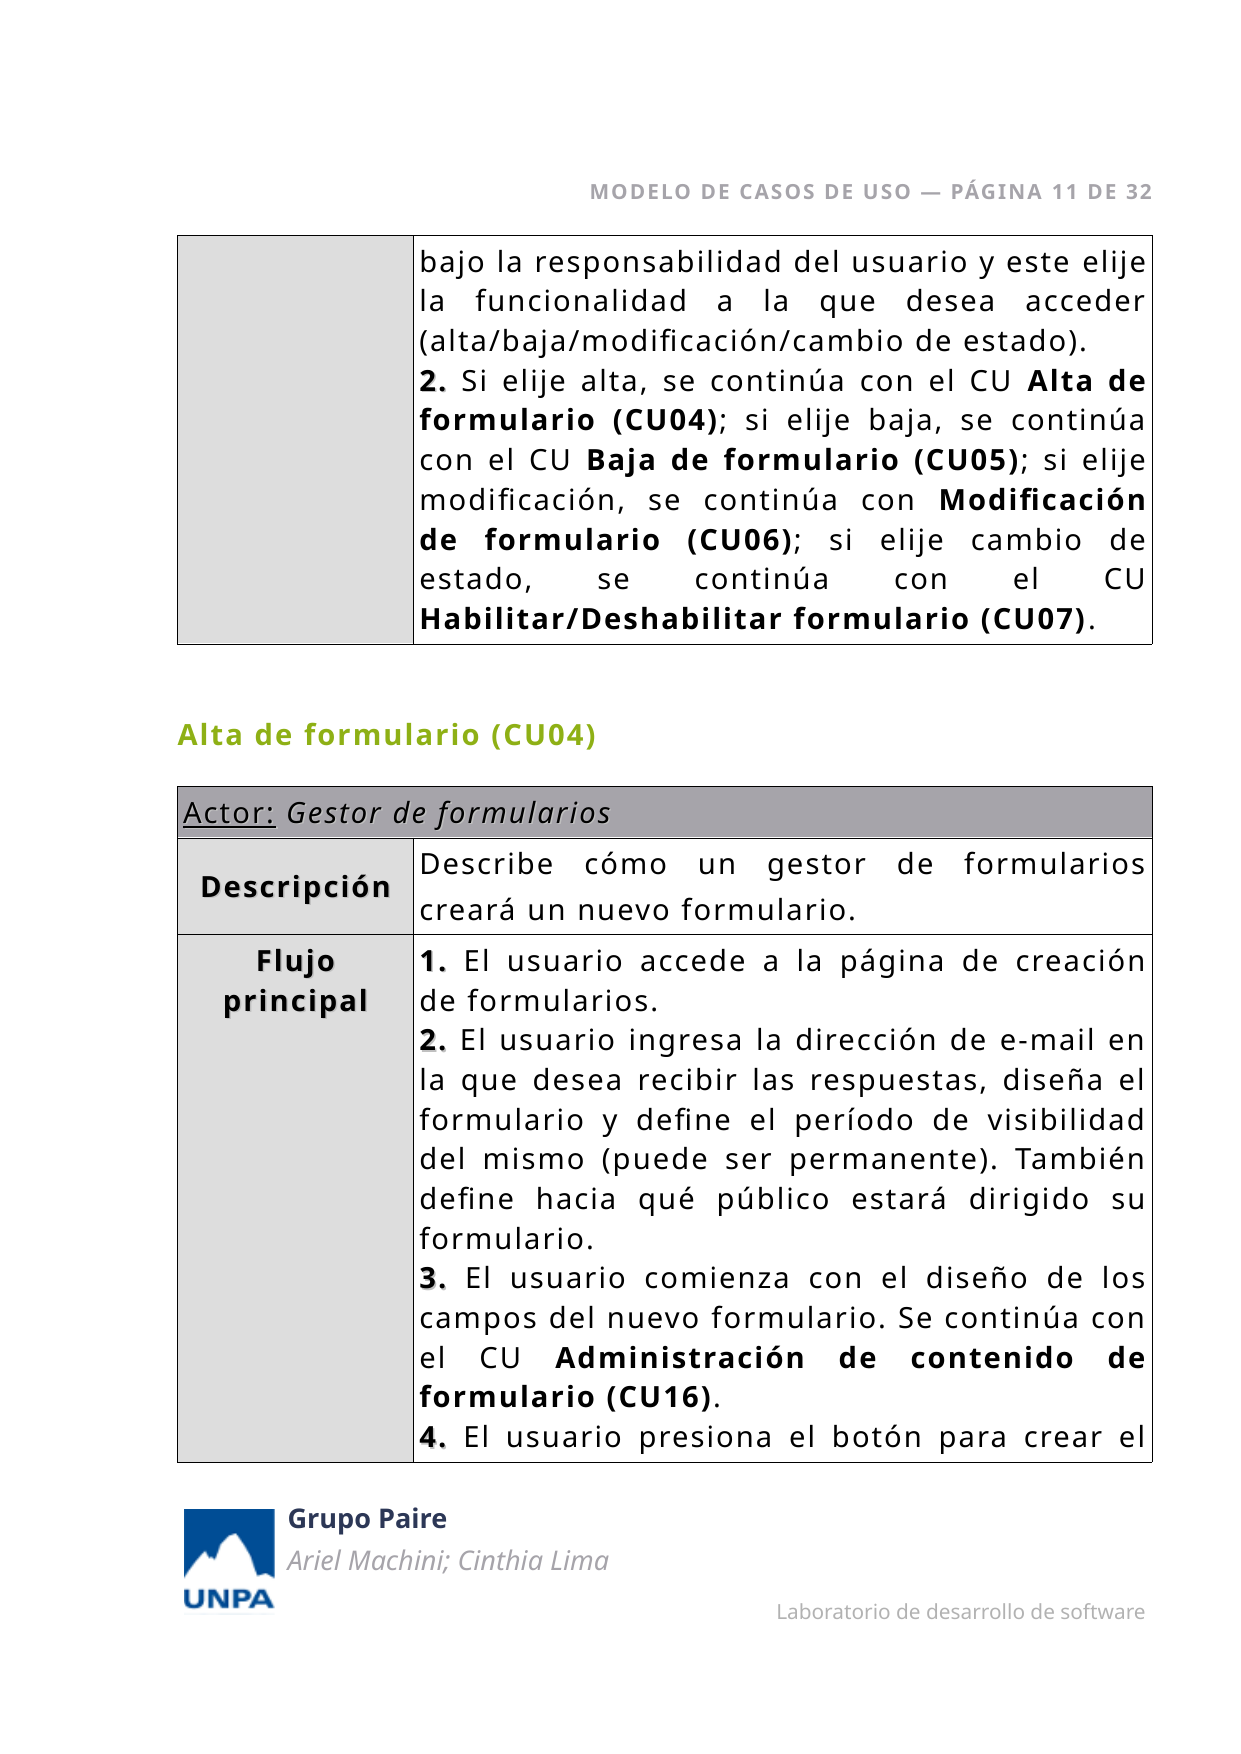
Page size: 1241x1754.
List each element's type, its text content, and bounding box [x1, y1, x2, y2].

table_cell 1. El usuario accede a la página de creación de formularios. 2. El usuario ingresa la dirección de e-mail en la que desea recibir las respuestas, diseña el formulario y define el período de visibilidad del mismo (puede ser permanente). También define hacia qué público estará dirigido su formulario. 3. El usuario comienza con el diseño de los campos del nuevo formulario. Se continúa con el CU Administración de contenido de formulario (CU16). 4. El usuario presiona el botón para crear el [414, 935, 1152, 1462]
table_cell Flujo principal [178, 935, 413, 1462]
table_cell Describe cómo un gestor de formularios creará un nuevo formulario. [414, 839, 1152, 934]
table_cell [178, 236, 413, 643]
picture [184, 1509, 275, 1615]
table_header Actor: Gestor de formularios [178, 787, 1152, 837]
subtitle Alta de formulario (CU04) [177, 714, 1152, 754]
table_cell bajo la responsabilidad del usuario y este elije la funcionalidad a la que desea acceder (alta/baja/modificación/cambio de estado). 2. Si elije alta, se continúa con el CU Alta de formulario (CU04); si elije baja, se continúa con el CU Baja de formulario (CU05); si elije modificación, se continúa con Modificación de formulario (CU06); si elije cambio de estado, se continúa con el CU Habilitar/Deshabilitar formulario (CU07). [414, 236, 1152, 643]
table_cell Descripción [178, 839, 413, 934]
